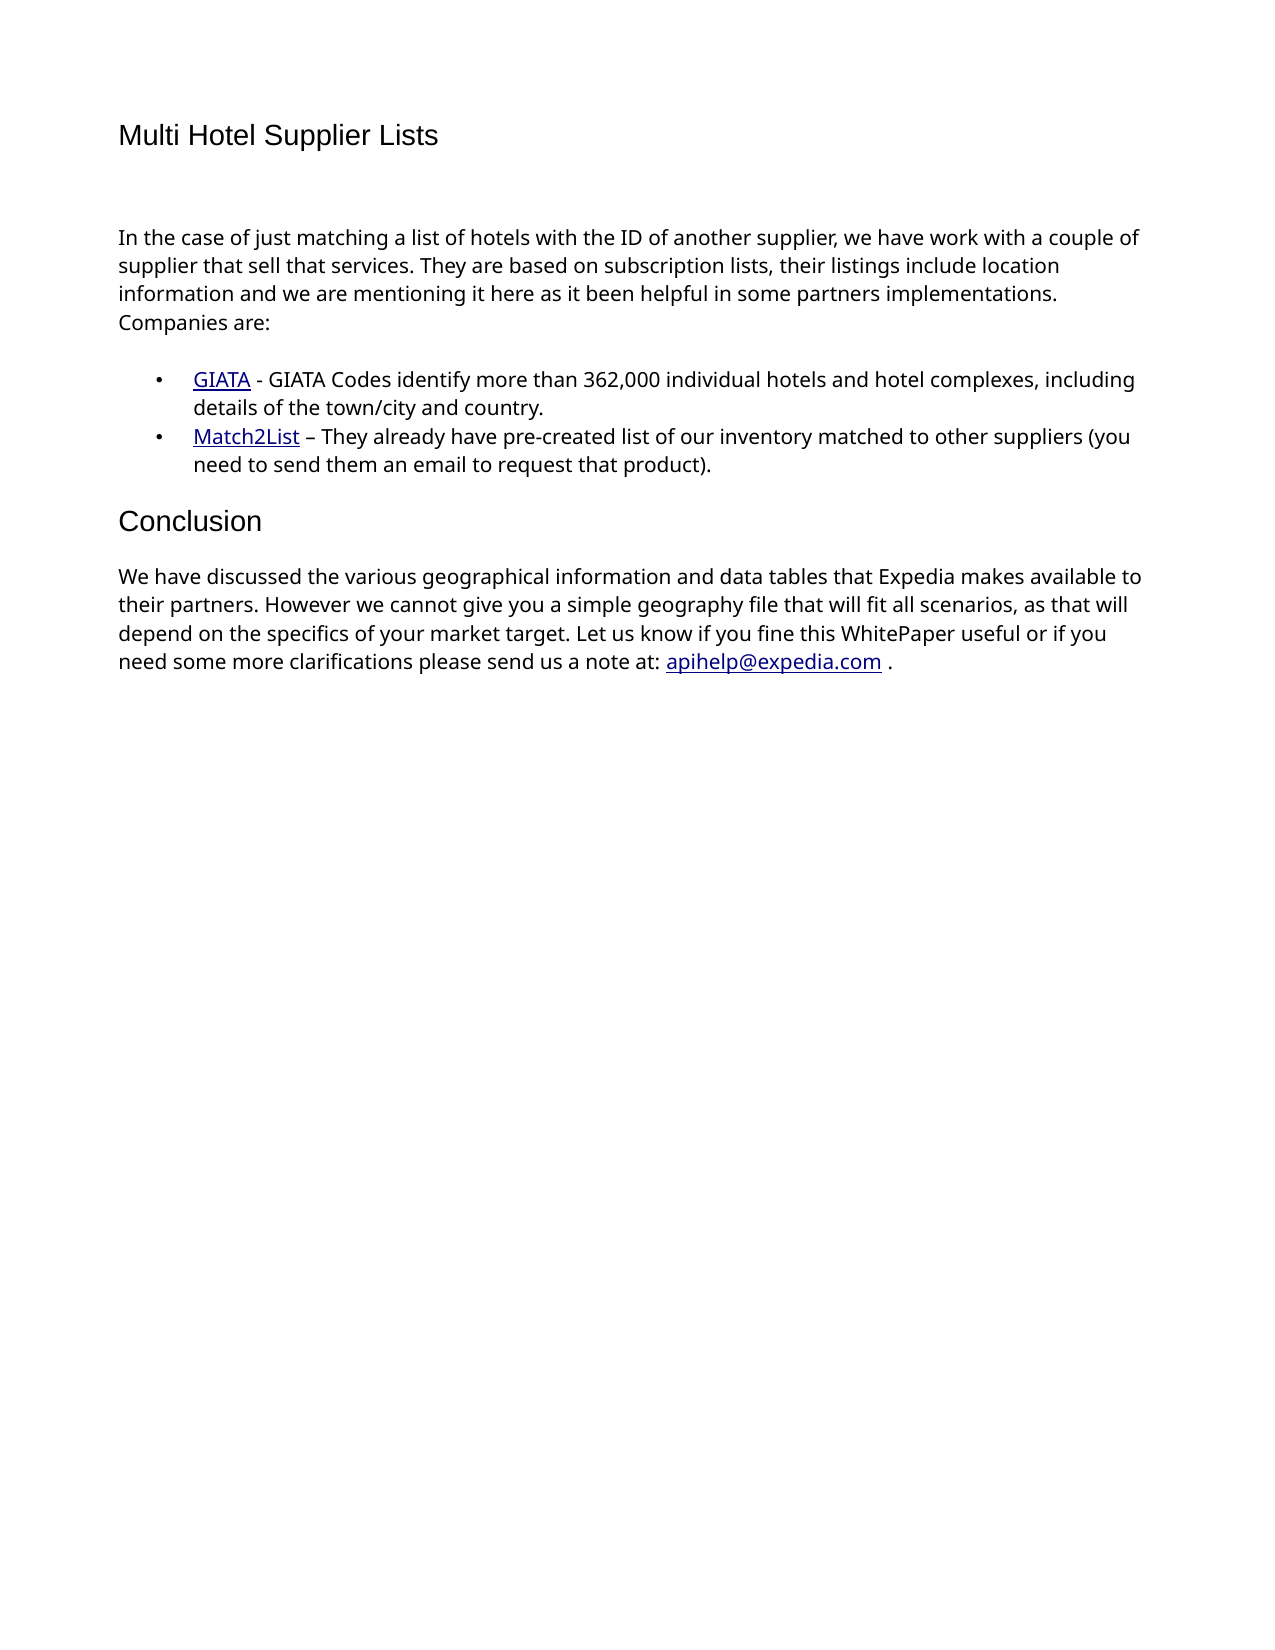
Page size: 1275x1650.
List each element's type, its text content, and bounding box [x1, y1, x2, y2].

text In the case of just matching a list of hotels with the ID of another supplier, we have work with a couple of supplier that sell that services. They are based on subscription lists, their listings include location information and we are mentioning it here as it been helpful in some partners implementations. Companies are: [118, 223, 1157, 336]
subtitle Multi Hotel Supplier Lists [118, 118, 1157, 152]
list Match2List – They already have pre-created list of our inventory matched to other suppliers (you need to send them an email to request that product). [156, 422, 1157, 479]
subtitle Conclusion [118, 504, 1157, 537]
list GIATA - GIATA Codes identify more than 362,000 individual hotels and hotel complexes, including details of the town/city and country. [156, 365, 1157, 422]
subtitle We have discussed the various geographical information and data tables that Expedia makes available to their partners. However we cannot give you a simple geography file that will fit all scenarios, as that will depend on the specifics of your market target. Let us know if you fine this WhitePaper useful or if you need some more clarifications please send us a note at: apihelp@expedia.com . [118, 562, 1157, 676]
